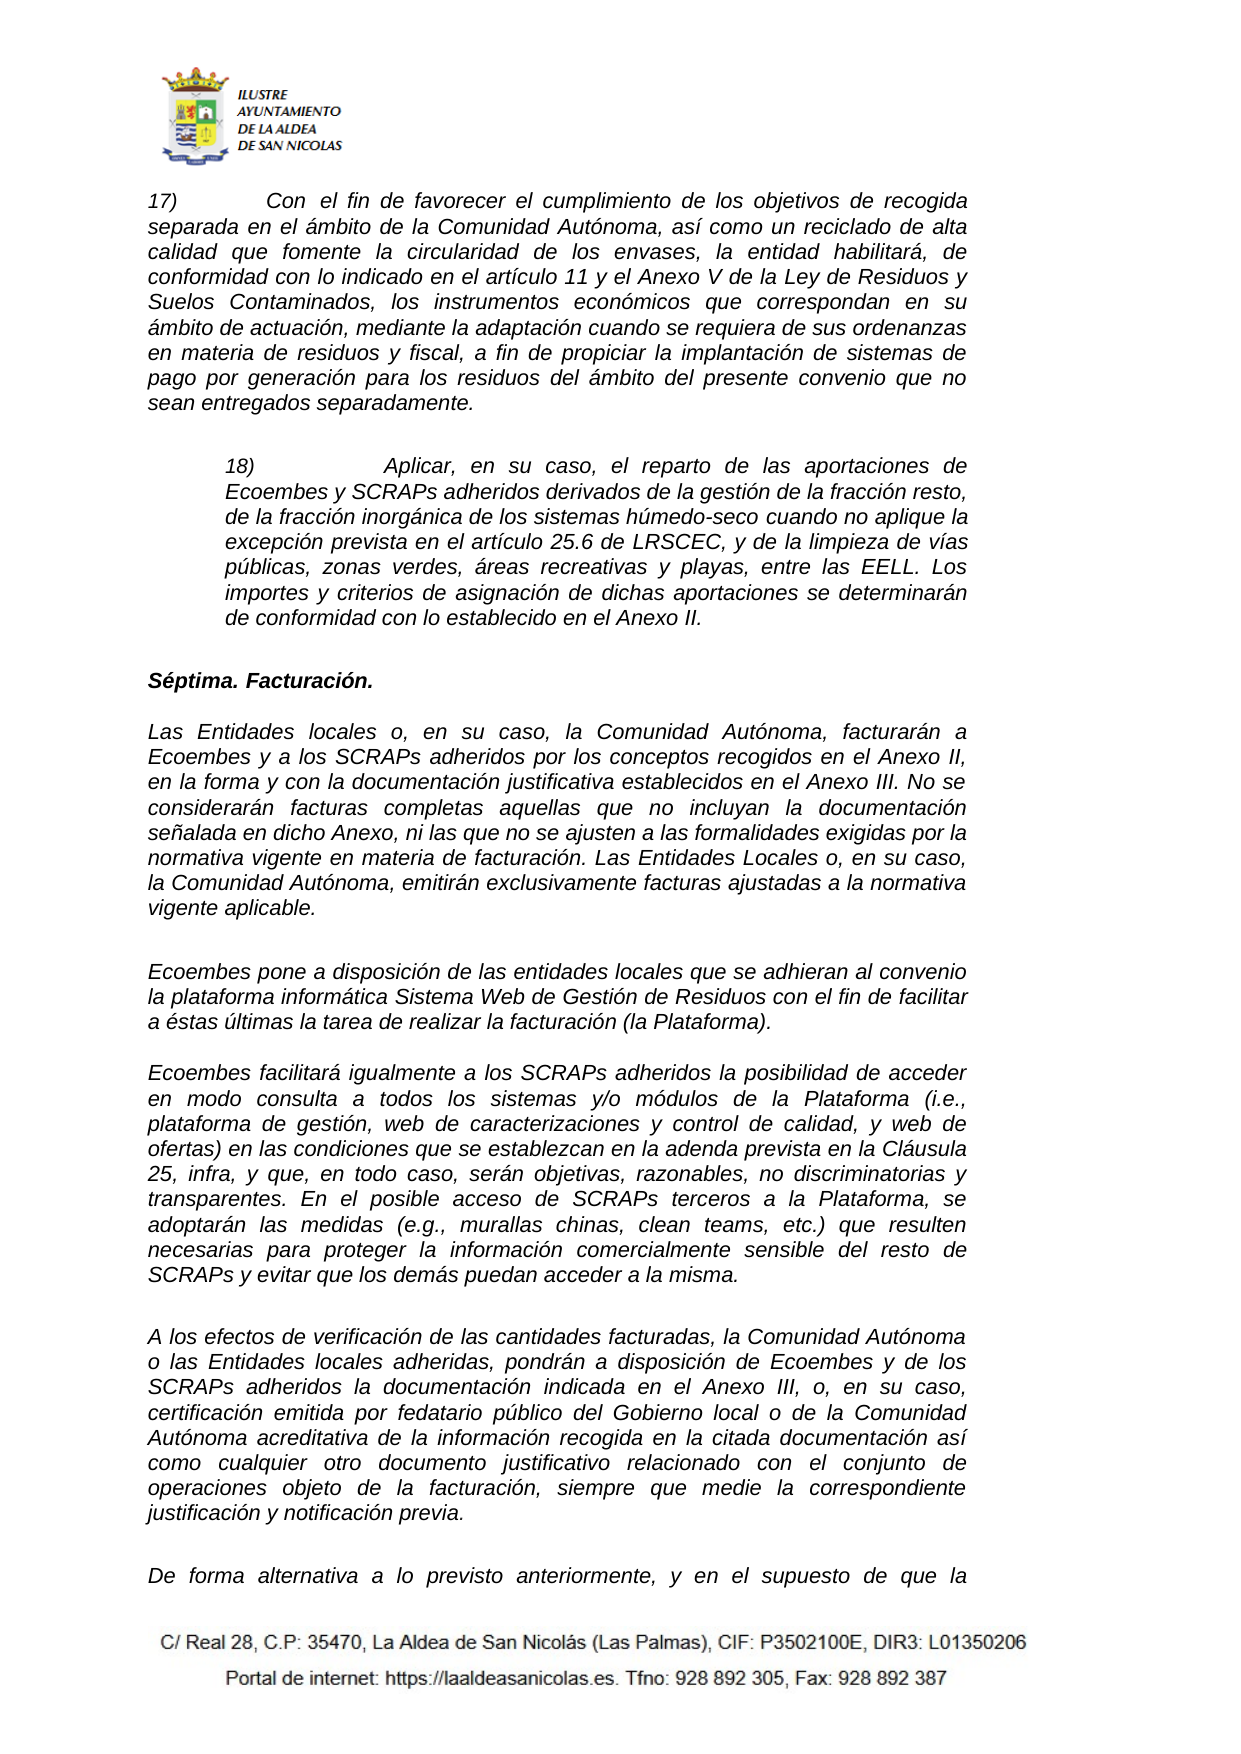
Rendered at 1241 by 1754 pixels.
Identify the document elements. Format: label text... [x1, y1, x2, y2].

list Aplicar, en su caso, el reparto de las aportaciones de Ecoembes y SCRAPs adheridos derivados de la gestión de la fracción resto, de la fracción inorgánica de los sistemas húmedo-seco cuando no aplique la excepción prevista en el artículo 25.6 de LRSCEC, y de la limpieza de vías públicas, zonas verdes, áreas recreativas y playas, entre las EELL. Los importes y criterios de asignación de dichas aportaciones se determinarán de conformidad con lo establecido en el Anexo II. [225, 453, 969, 630]
text Ecoembes pone a disposición de las entidades locales que se adhieran al convenio la plataforma informática Sistema Web de Gestión de Residuos con el fin de facilitar a éstas últimas la tarea de realizar la facturación (la Plataforma). [148, 958, 968, 1034]
text Ecoembes facilitará igualmente a los SCRAPs adheridos la posibilidad de acceder en modo consulta a todos los sistemas y/o módulos de la Plataforma (i.e., plataforma de gestión, web de caracterizaciones y control de calidad, y web de ofertas) en las condiciones que se establezcan en la adenda prevista en la Cláusula 25, infra, y que, en todo caso, serán objetivas, razonables, no discriminatorias y transparentes. En el posible acceso de SCRAPs terceros a la Plataforma, se adoptarán las medidas (e.g., murallas chinas, clean teams, etc.) que resulten necesarias para proteger la información comercialmente sensible del resto de SCRAPs y evitar que los demás puedan acceder a la misma. [148, 1060, 968, 1287]
picture [148, 1626, 1034, 1694]
text De forma alternativa a lo previsto anteriormente, y en el supuesto de que la [148, 1563, 969, 1589]
list Con el fin de favorecer el cumplimiento de los objetivos de recogida separada en el ámbito de la Comunidad Autónoma, así como un reciclado de alta calidad que fomente la circularidad de los envases, la entidad habilitará, de conformidad con lo indicado en el artículo 11 y el Anexo V de la Ley de Residuos y Suelos Contaminados, los instrumentos económicos que correspondan en su ámbito de actuación, mediante la adaptación cuando se requiera de sus ordenanzas en materia de residuos y fiscal, a fin de propiciar la implantación de sistemas de pago por generación para los residuos del ámbito del presente convenio que no sean entregados separadamente. [148, 188, 968, 415]
text A los efectos de verificación de las cantidades facturadas, la Comunidad Autónoma o las Entidades locales adheridas, pondrán a disposición de Ecoembes y de los SCRAPs adheridos la documentación indicada en el Anexo III, o, en su caso, certificación emitida por fedatario público del Gobierno local o de la Comunidad Autónoma acreditativa de la información recogida en la citada documentación así como cualquier otro documento justificativo relacionado con el conjunto de operaciones objeto de la facturación, siempre que medie la correspondiente justificación y notificación previa. [148, 1324, 968, 1525]
picture [148, 59, 358, 173]
subtitle Séptima. Facturación. [148, 668, 1093, 693]
text Las Entidades locales o, en su caso, la Comunidad Autónoma, facturarán a Ecoembes y a los SCRAPs adheridos por los conceptos recogidos en el Anexo II, en la forma y con la documentación justificativa establecidos en el Anexo III. No se considerarán facturas completas aquellas que no incluyan la documentación señalada en dicho Anexo, ni las que no se ajusten a las formalidades exigidas por la normativa vigente en materia de facturación. Las Entidades Locales o, en su caso, la Comunidad Autónoma, emitirán exclusivamente facturas ajustadas a la normativa vigente aplicable. [148, 719, 968, 921]
